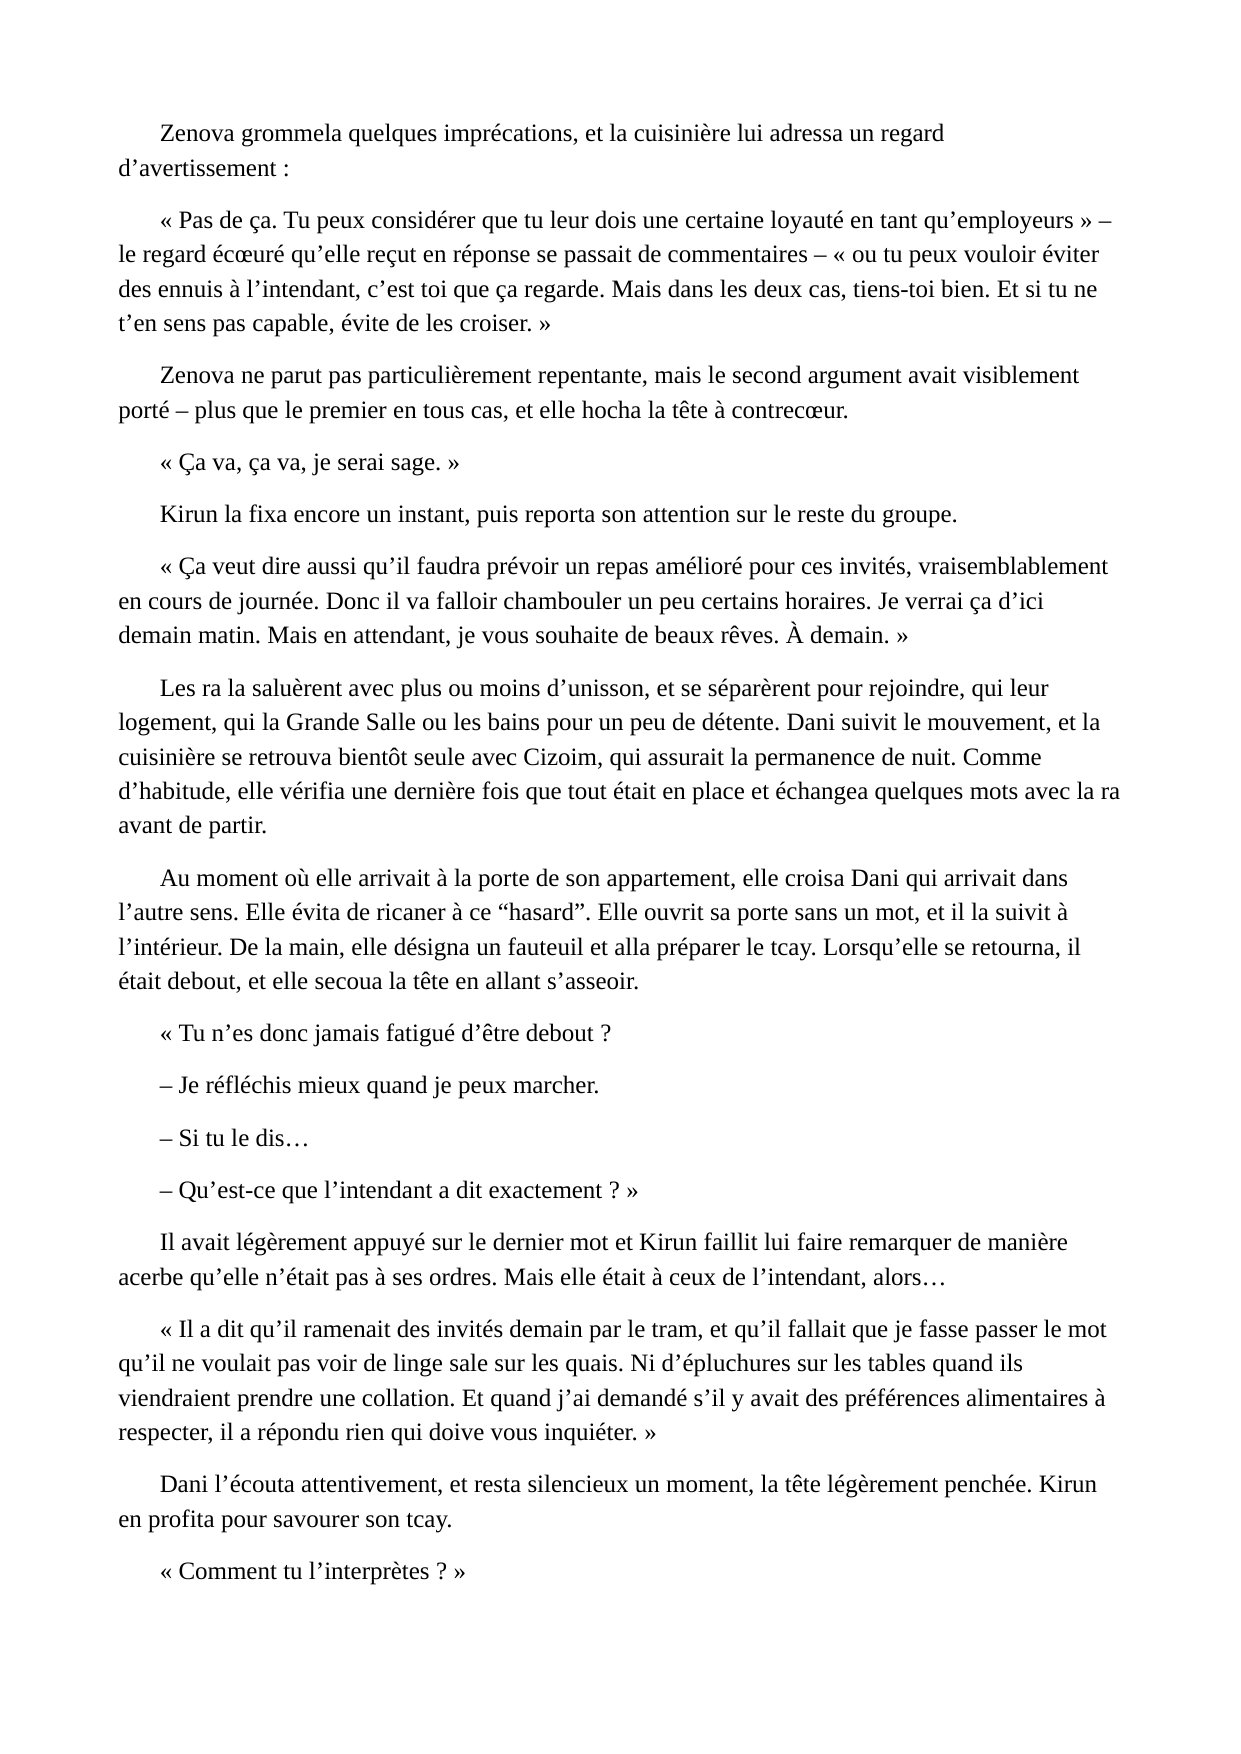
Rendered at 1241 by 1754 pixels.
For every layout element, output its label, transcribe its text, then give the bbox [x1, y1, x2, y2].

text « Comment tu l’interprètes ? » [118, 1556, 1122, 1585]
text Kirun la fixa encore un instant, puis reporta son attention sur le reste du groupe. [118, 499, 1122, 528]
text « Il a dit qu’il ramenait des invités demain par le tram, et qu’il fallait que je fasse passer le mot qu’il ne voulait pas voir de linge sale sur les quais. Ni d’épluchures sur les tables quand ils viendraient prendre une collation. Et quand j’ai demandé s’il y avait des préférences alimentaires à respecter, il a répondu rien qui doive vous inquiéter. » [118, 1314, 1122, 1446]
text Les ra la saluèrent avec plus ou moins d’unisson, et se séparèrent pour rejoindre, qui leur logement, qui la Grande Salle ou les bains pour un peu de détente. Dani suivit le mouvement, et la cuisinière se retrouva bientôt seule avec Cizoim, qui assurait la permanence de nuit. Comme d’habitude, elle vérifia une dernière fois que tout était en place et échangea quelques mots avec la ra avant de partir. [118, 673, 1122, 839]
text Zenova grommela quelques imprécations, et la cuisinière lui adressa un regard d’avertissement : [118, 118, 1122, 181]
text Zenova ne parut pas particulièrement repentante, mais le second argument avait visiblement porté – plus que le premier en tous cas, et elle hocha la tête à contrecœur. [118, 360, 1122, 424]
text – Si tu le dis… [118, 1123, 1122, 1151]
text « Pas de ça. Tu peux considérer que tu leur dois une certaine loyauté en tant qu’employeurs » – le regard écœuré qu’elle reçut en réponse se passait de commentaires – « ou tu peux vouloir éviter des ennuis à l’intendant, c’est toi que ça regarde. Mais dans les deux cas, tiens-toi bien. Et si tu ne t’en sens pas capable, évite de les croiser. » [118, 205, 1122, 337]
text Il avait légèrement appuyé sur le dernier mot et Kirun faillit lui faire remarquer de manière acerbe qu’elle n’était pas à ses ordres. Mais elle était à ceux de l’intendant, alors… [118, 1227, 1122, 1290]
text – Je réfléchis mieux quand je peux marcher. [118, 1071, 1122, 1099]
text Dani l’écouta attentivement, et resta silencieux un moment, la tête légèrement penchée. Kirun en profita pour savourer son tcay. [118, 1469, 1122, 1533]
text « Ça veut dire aussi qu’il faudra prévoir un repas amélioré pour ces invités, vraisemblablement en cours de journée. Donc il va falloir chambouler un peu certains horaires. Je verrai ça d’ici demain matin. Mais en attendant, je vous souhaite de beaux rêves. À demain. » [118, 551, 1122, 649]
text – Qu’est-ce que l’intendant a dit exactement ? » [118, 1175, 1122, 1204]
text « Tu n’es donc jamais fatigué d’être debout ? [118, 1018, 1122, 1047]
text « Ça va, ça va, je serai sage. » [118, 447, 1122, 476]
text Au moment où elle arrivait à la porte de son appartement, elle croisa Dani qui arrivait dans l’autre sens. Elle évita de ricaner à ce “hasard”. Elle ouvrit sa porte sans un mot, et il la suivit à l’intérieur. De la main, elle désigna un fauteuil et alla préparer le tcay. Lorsqu’elle se retourna, il était debout, et elle secoua la tête en allant s’asseoir. [118, 863, 1122, 995]
